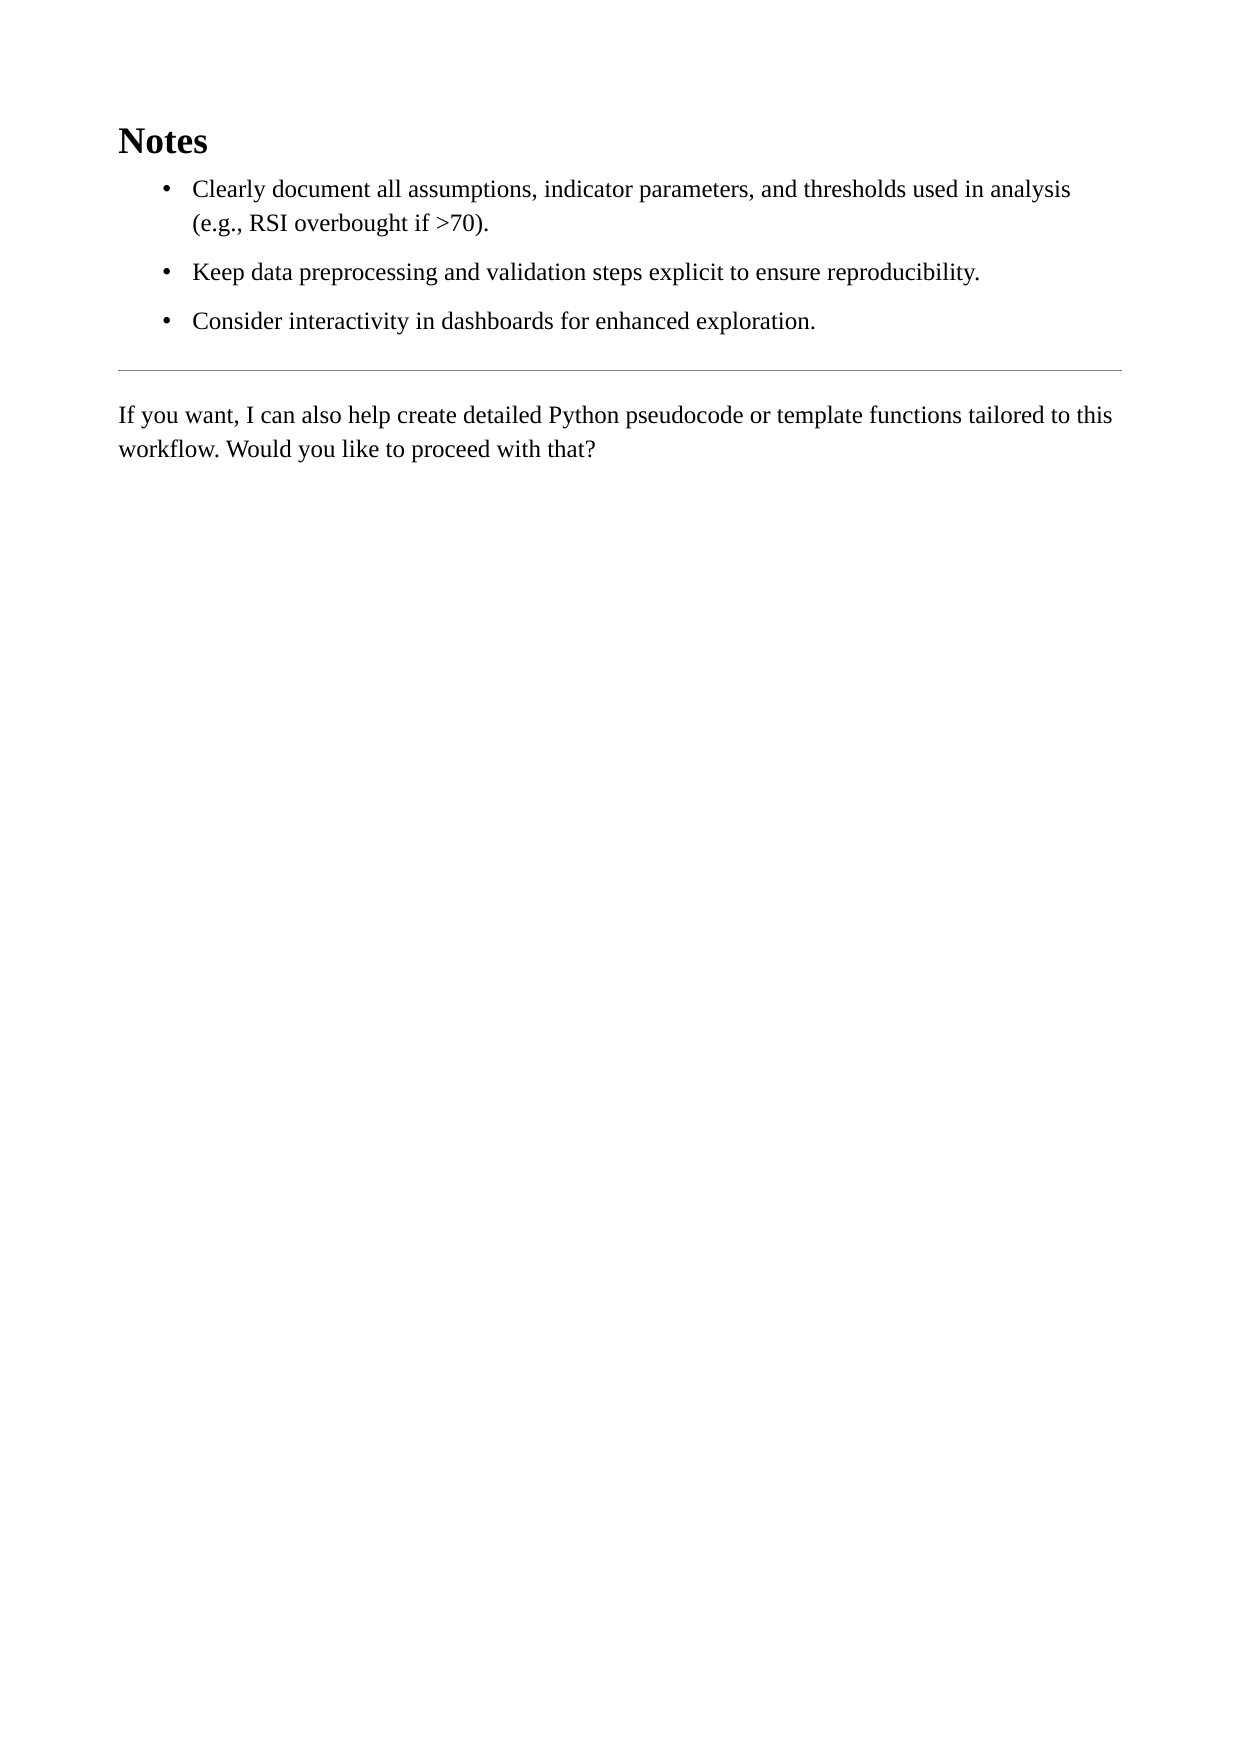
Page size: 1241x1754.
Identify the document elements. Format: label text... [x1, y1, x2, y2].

list Consider interactivity in dashboards for enhanced exploration. [162, 306, 1122, 335]
subtitle Notes [118, 118, 1122, 161]
list Clearly document all assumptions, indicator parameters, and thresholds used in analysis (e.g., RSI overbought if >70). [162, 174, 1122, 237]
list Keep data preprocessing and validation steps explicit to ensure reproducibility. [162, 257, 1122, 286]
text If you want, I can also help create detailed Python pseudocode or template functions tailored to this workflow. Would you like to proceed with that? [118, 400, 1122, 463]
